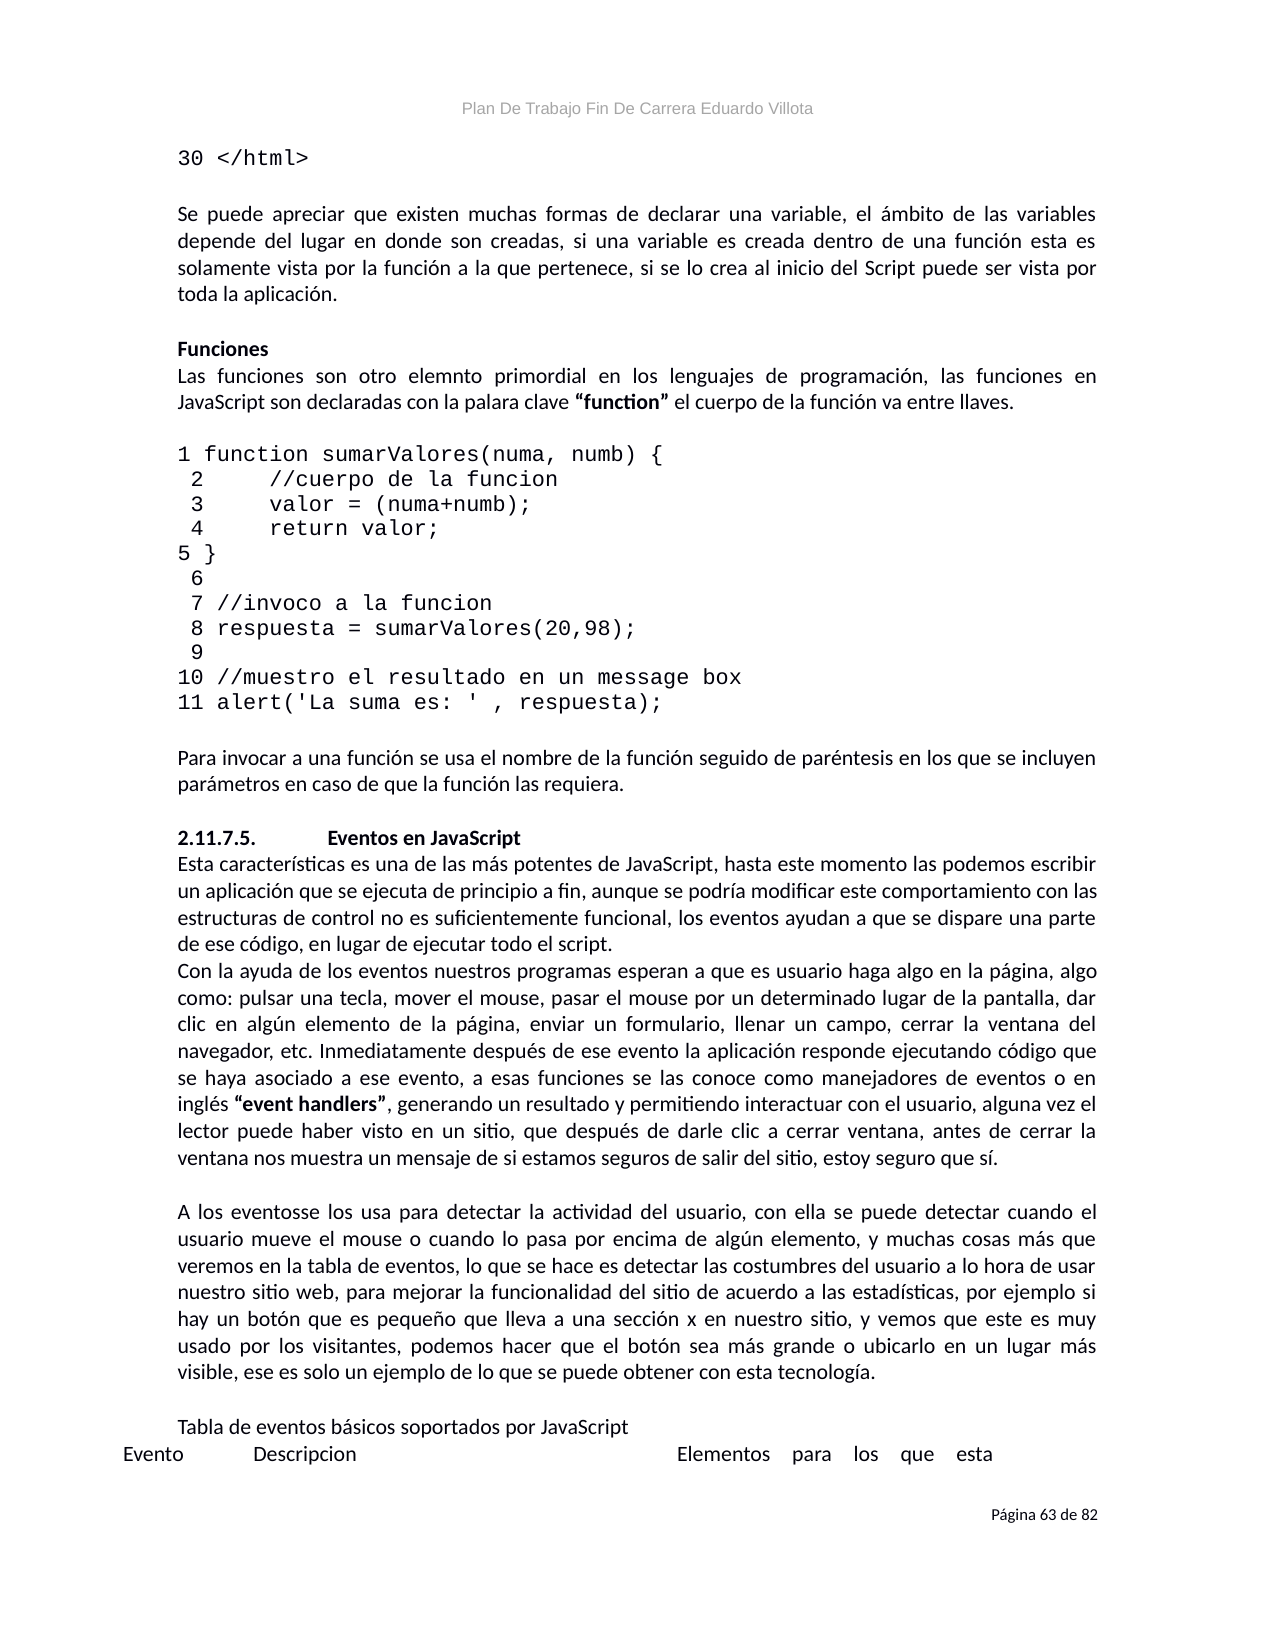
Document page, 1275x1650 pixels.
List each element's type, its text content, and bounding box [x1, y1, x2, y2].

text Esta características es una de las más potentes de JavaScript, hasta este momento las podemos escribir un aplicación que se ejecuta de principio a fin, aunque se podría modificar este comportamiento con las estructuras de control no es suficientemente funcional, los eventos ayudan a que se dispare una parte de ese código, en lugar de ejecutar todo el script. [177, 851, 1098, 957]
text Funciones [177, 335, 1098, 362]
table_header Descripcion [242, 1440, 666, 1487]
text 30 </html> [177, 148, 1098, 172]
table_header Evento [65, 1440, 242, 1487]
text Se puede apreciar que existen muchas formas de declarar una variable, el ámbito de las variables depende del lugar en donde son creadas, si una variable es creada dentro de una función esta es solamente vista por la función a la que pertenece, si se lo crea al inicio del Script puede ser vista por toda la aplicación. [177, 200, 1098, 307]
text A los eventosse los usa para detectar la actividad del usuario, con ella se puede detectar cuando el usuario mueve el mouse o cuando lo pasa por encima de algún elemento, y muchas cosas más que veremos en la tabla de eventos, lo que se hace es detectar las costumbres del usuario a lo hora de usar nuestro sitio web, para mejorar la funcionalidad del sitio de acuerdo a las estadísticas, por ejemplo si hay un botón que es pequeño que lleva a una sección x en nuestro sitio, y vemos que este es muy usado por los visitantes, podemos hacer que el botón sea más grande o ubicarlo en un lugar más visible, ese es solo un ejemplo de lo que se puede obtener con esta tecnología. [177, 1198, 1098, 1385]
text 11 alert('La suma es: ' , respuesta); [177, 691, 1098, 716]
table_header Elementos para los que esta [666, 1440, 1004, 1487]
text Las funciones son otro elemnto primordial en los lenguajes de programación, las funciones en JavaScript son declaradas con la palara clave “function” el cuerpo de la función va entre llaves. [177, 362, 1098, 415]
text 8 respuesta = sumarValores(20,98); [177, 617, 1098, 641]
text 6 [177, 567, 1098, 592]
text 2 //cuerpo de la funcion [177, 468, 1098, 493]
text 9 [177, 641, 1098, 666]
text Para invocar a una función se usa el nombre de la función seguido de paréntesis en los que se incluyen parámetros en caso de que la función las requiera. [177, 744, 1098, 797]
text 4 return valor; [177, 517, 1098, 542]
text Con la ayuda de los eventos nuestros programas esperan a que es usuario haga algo en la página, algo como: pulsar una tecla, mover el mouse, pasar el mouse por un determinado lugar de la pantalla, dar clic en algún elemento de la página, enviar un formulario, llenar un campo, cerrar la ventana del navegador, etc. Inmediatamente después de ese evento la aplicación responde ejecutando código que se haya asociado a ese evento, a esas funciones se las conoce como manejadores de eventos o en inglés “event handlers”, generando un resultado y permitiendo interactuar con el usuario, alguna vez el lector puede haber visto en un sitio, que después de darle clic a cerrar ventana, antes de cerrar la ventana nos muestra un mensaje de si estamos seguros de salir del sitio, estoy seguro que sí. [177, 957, 1098, 1171]
text 1 function sumarValores(numa, numb) { [177, 443, 1098, 468]
text 7 //invoco a la funcion [177, 592, 1098, 617]
text 10 //muestro el resultado en un message box [177, 666, 1098, 691]
text 2.11.7.5. Eventos en JavaScript [177, 824, 1098, 851]
text 3 valor = (numa+numb); [177, 493, 1098, 517]
text 5 } [177, 542, 1098, 567]
text Tabla de eventos básicos soportados por JavaScript [177, 1413, 1098, 1440]
